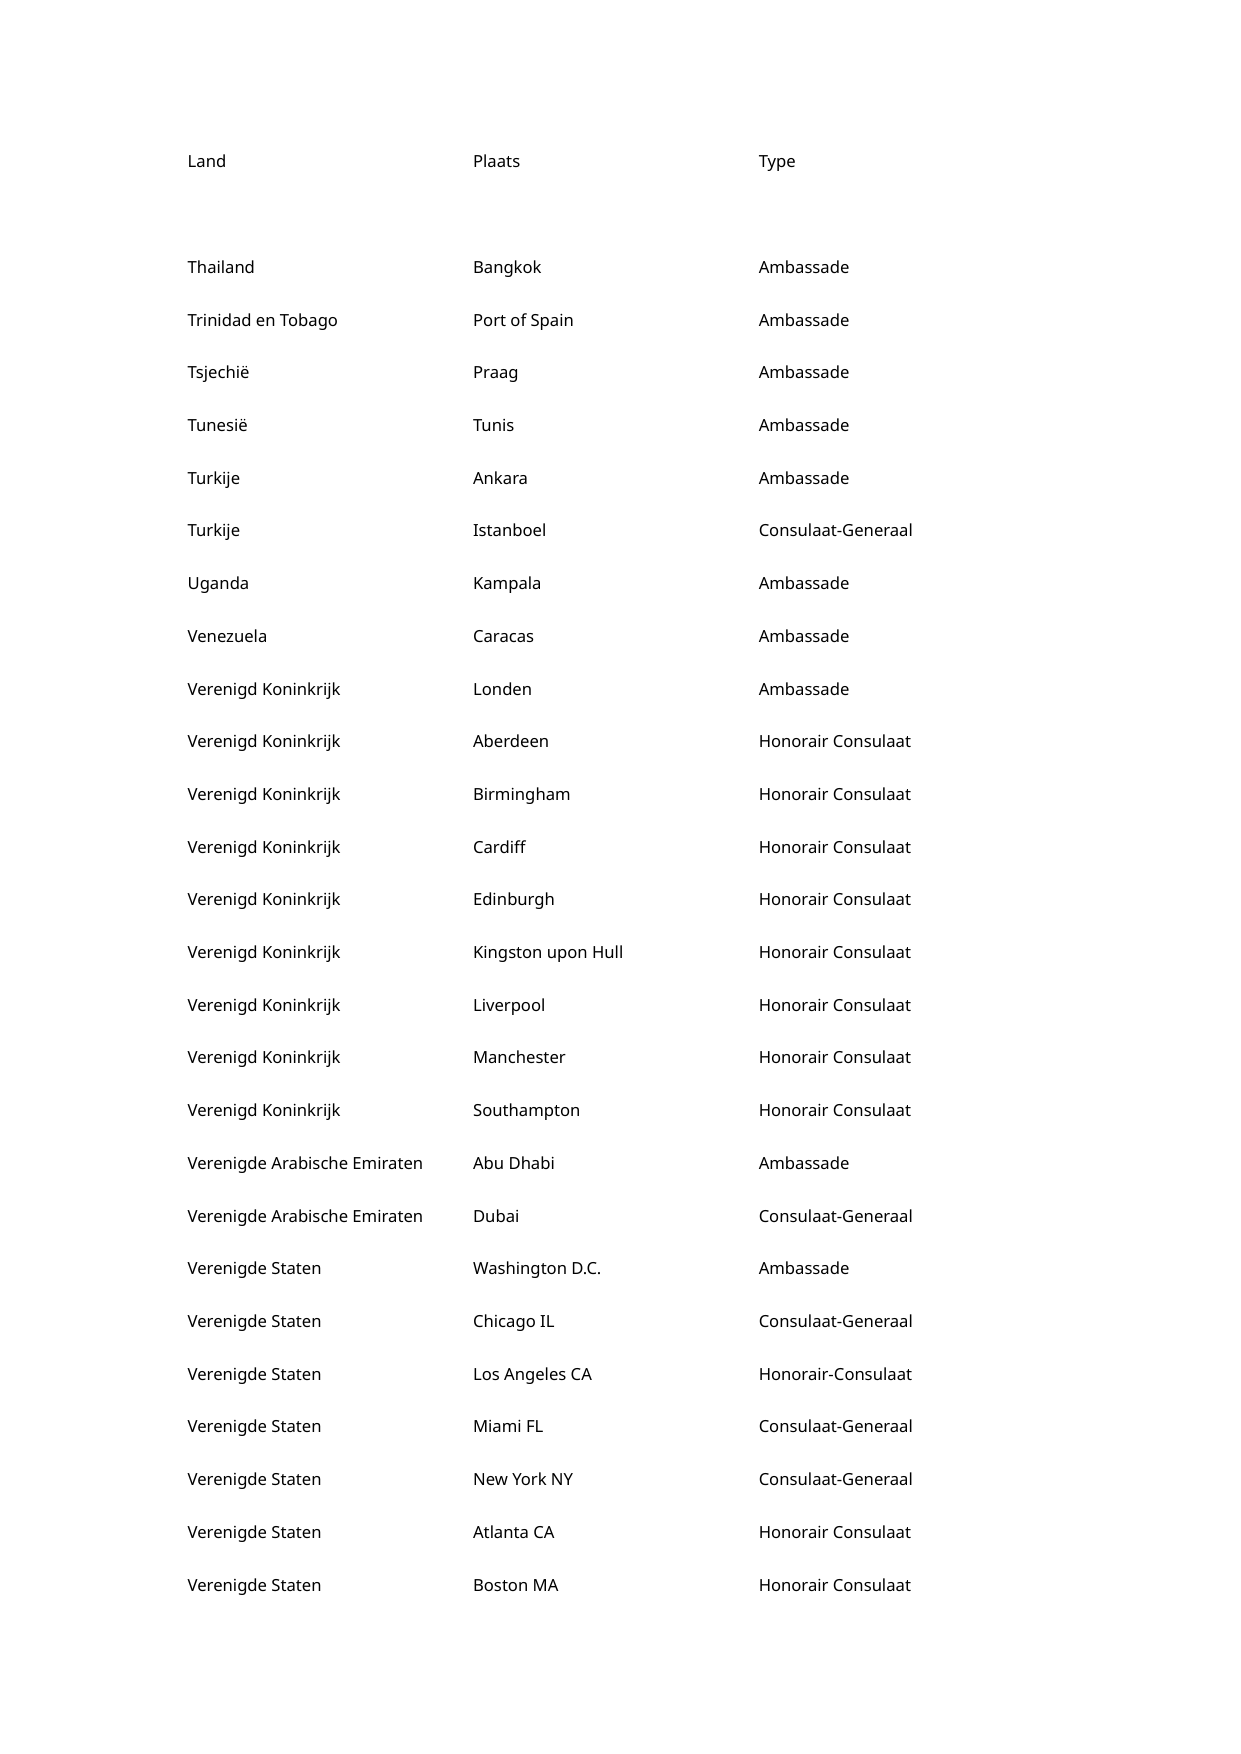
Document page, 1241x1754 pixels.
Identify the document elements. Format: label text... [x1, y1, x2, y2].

table_cell Abu Dhabi [473, 1151, 758, 1204]
table_cell Honorair Consulaat [759, 730, 1053, 782]
table_cell Ambassade [759, 361, 1053, 413]
table_cell Dubai [473, 1204, 758, 1257]
table_cell Honorair-Consulaat [759, 1362, 1053, 1415]
table_cell Verenigde Staten [188, 1257, 473, 1309]
table_cell Honorair Consulaat [759, 941, 1053, 993]
table_cell Ambassade [759, 255, 1053, 308]
table_cell Tsjechië [188, 361, 473, 413]
table_cell Verenigd Koninkrijk [188, 1046, 473, 1099]
table_cell Verenigde Staten [188, 1310, 473, 1362]
table_cell Chicago IL [473, 1310, 758, 1362]
table_cell Consulaat-Generaal [759, 1204, 1053, 1257]
table_cell Consulaat-Generaal [759, 1468, 1053, 1520]
table_cell Consulaat-Generaal [759, 519, 1053, 572]
table_cell Verenigd Koninkrijk [188, 835, 473, 888]
table_cell Ambassade [759, 1257, 1053, 1309]
table_cell Miami FL [473, 1415, 758, 1468]
table_cell Caracas [473, 624, 758, 677]
table_cell Port of Spain [473, 308, 758, 361]
table_cell New York NY [473, 1468, 758, 1520]
table_cell Verenigde Staten [188, 1468, 473, 1520]
table_cell Kampala [473, 572, 758, 624]
table_cell Bangkok [473, 255, 758, 308]
table_cell Ambassade [759, 624, 1053, 677]
table_cell Honorair Consulaat [759, 783, 1053, 835]
table_cell Ambassade [759, 572, 1053, 624]
table_cell Verenigde Staten [188, 1573, 473, 1596]
table_cell Ambassade [759, 1151, 1053, 1204]
table_cell Birmingham [473, 783, 758, 835]
table_cell [473, 203, 758, 255]
table_cell Ambassade [759, 308, 1053, 361]
table_cell Venezuela [188, 624, 473, 677]
table_cell Liverpool [473, 993, 758, 1046]
table_cell Ambassade [759, 466, 1053, 519]
table_cell Verenigd Koninkrijk [188, 1099, 473, 1151]
table_cell Thailand [188, 255, 473, 308]
table_cell Honorair Consulaat [759, 1520, 1053, 1573]
table_cell Verenigd Koninkrijk [188, 888, 473, 941]
table_cell Southampton [473, 1099, 758, 1151]
table_cell Manchester [473, 1046, 758, 1099]
table_cell Honorair Consulaat [759, 993, 1053, 1046]
table_cell Verenigd Koninkrijk [188, 730, 473, 782]
table_cell Kingston upon Hull [473, 941, 758, 993]
table_cell Consulaat-Generaal [759, 1310, 1053, 1362]
table_cell Ambassade [759, 414, 1053, 466]
table_cell Turkije [188, 519, 473, 572]
table_cell Atlanta CA [473, 1520, 758, 1573]
table_cell Praag [473, 361, 758, 413]
table_cell Verenigde Staten [188, 1520, 473, 1573]
table_cell Tunesië [188, 414, 473, 466]
table_cell Verenigd Koninkrijk [188, 993, 473, 1046]
table_cell Verenigde Staten [188, 1415, 473, 1468]
table_cell Uganda [188, 572, 473, 624]
table_header Plaats [473, 150, 758, 203]
table_cell Los Angeles CA [473, 1362, 758, 1415]
table_cell Washington D.C. [473, 1257, 758, 1309]
table_cell Verenigd Koninkrijk [188, 783, 473, 835]
table_cell Verenigd Koninkrijk [188, 677, 473, 730]
table_cell Tunis [473, 414, 758, 466]
table_cell Verenigde Arabische Emiraten [188, 1204, 473, 1257]
table_cell Ambassade [759, 677, 1053, 730]
table_cell Cardiff [473, 835, 758, 888]
table_cell Trinidad en Tobago [188, 308, 473, 361]
table_cell Verenigde Arabische Emiraten [188, 1151, 473, 1204]
table_cell Honorair Consulaat [759, 1099, 1053, 1151]
table_cell Consulaat-Generaal [759, 1415, 1053, 1468]
table_header Type [759, 150, 1053, 203]
table_cell Edinburgh [473, 888, 758, 941]
table_cell Honorair Consulaat [759, 888, 1053, 941]
table_cell Honorair Consulaat [759, 1046, 1053, 1099]
table_cell Istanboel [473, 519, 758, 572]
table_cell Ankara [473, 466, 758, 519]
table_header Land [188, 150, 473, 203]
table_cell Honorair Consulaat [759, 1573, 1053, 1596]
table_cell Verenigde Staten [188, 1362, 473, 1415]
table_cell [188, 203, 473, 255]
table_cell Verenigd Koninkrijk [188, 941, 473, 993]
table_cell Boston MA [473, 1573, 758, 1596]
table_cell Londen [473, 677, 758, 730]
table_cell [759, 203, 1053, 255]
table_cell Turkije [188, 466, 473, 519]
table_cell Aberdeen [473, 730, 758, 782]
table_cell Honorair Consulaat [759, 835, 1053, 888]
